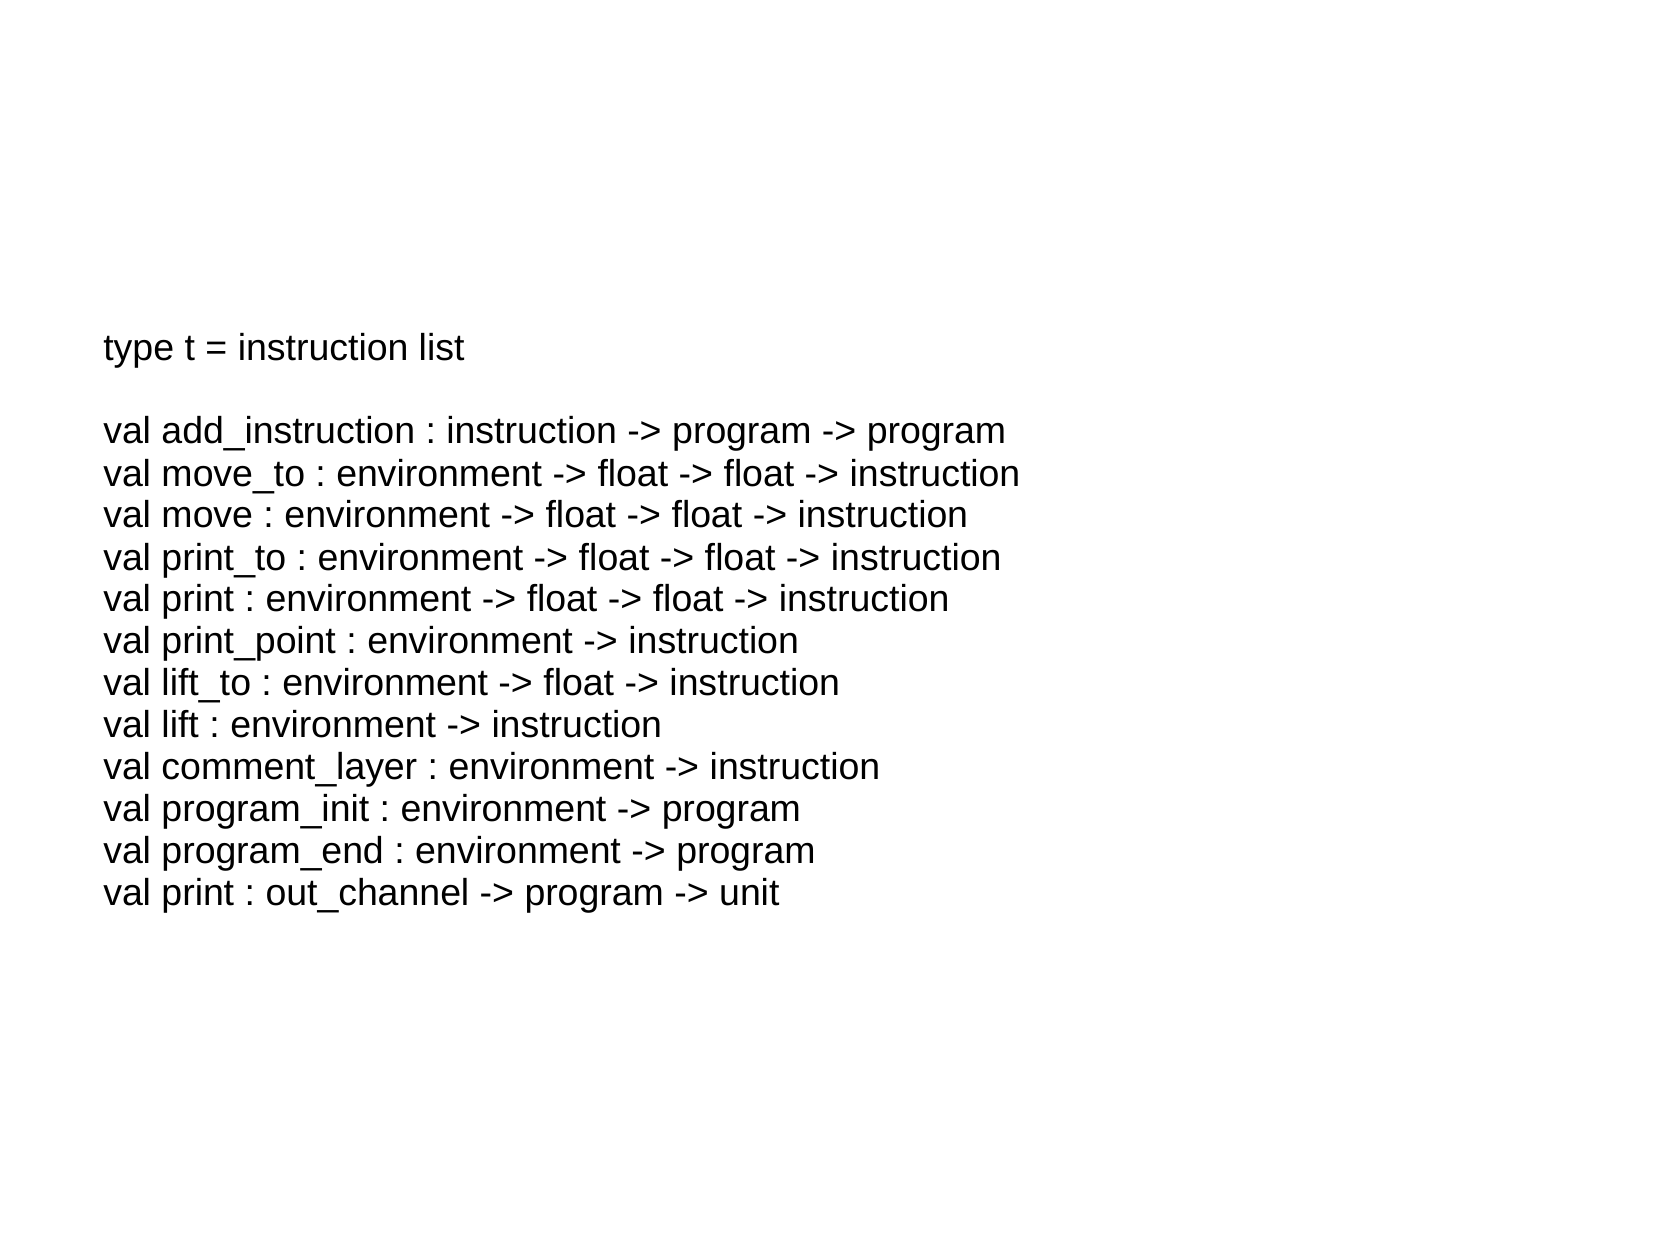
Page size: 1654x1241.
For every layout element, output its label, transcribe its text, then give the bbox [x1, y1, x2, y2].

text_box type t = instruction list val add_instruction : instruction -> program -> program val move_to : environment -> float -> float -> instruction val move : environment -> float -> float -> instruction val print_to : environment -> float -> float -> instruction val print : environment -> float -> float -> instruction val print_point : environment -> instruction val lift_to : environment -> float -> instruction val lift : environment -> instruction val comment_layer : environment -> instruction val program_init : environment -> program val program_end : environment -> program val print : out_channel -> program -> unit [88, 318, 1565, 922]
